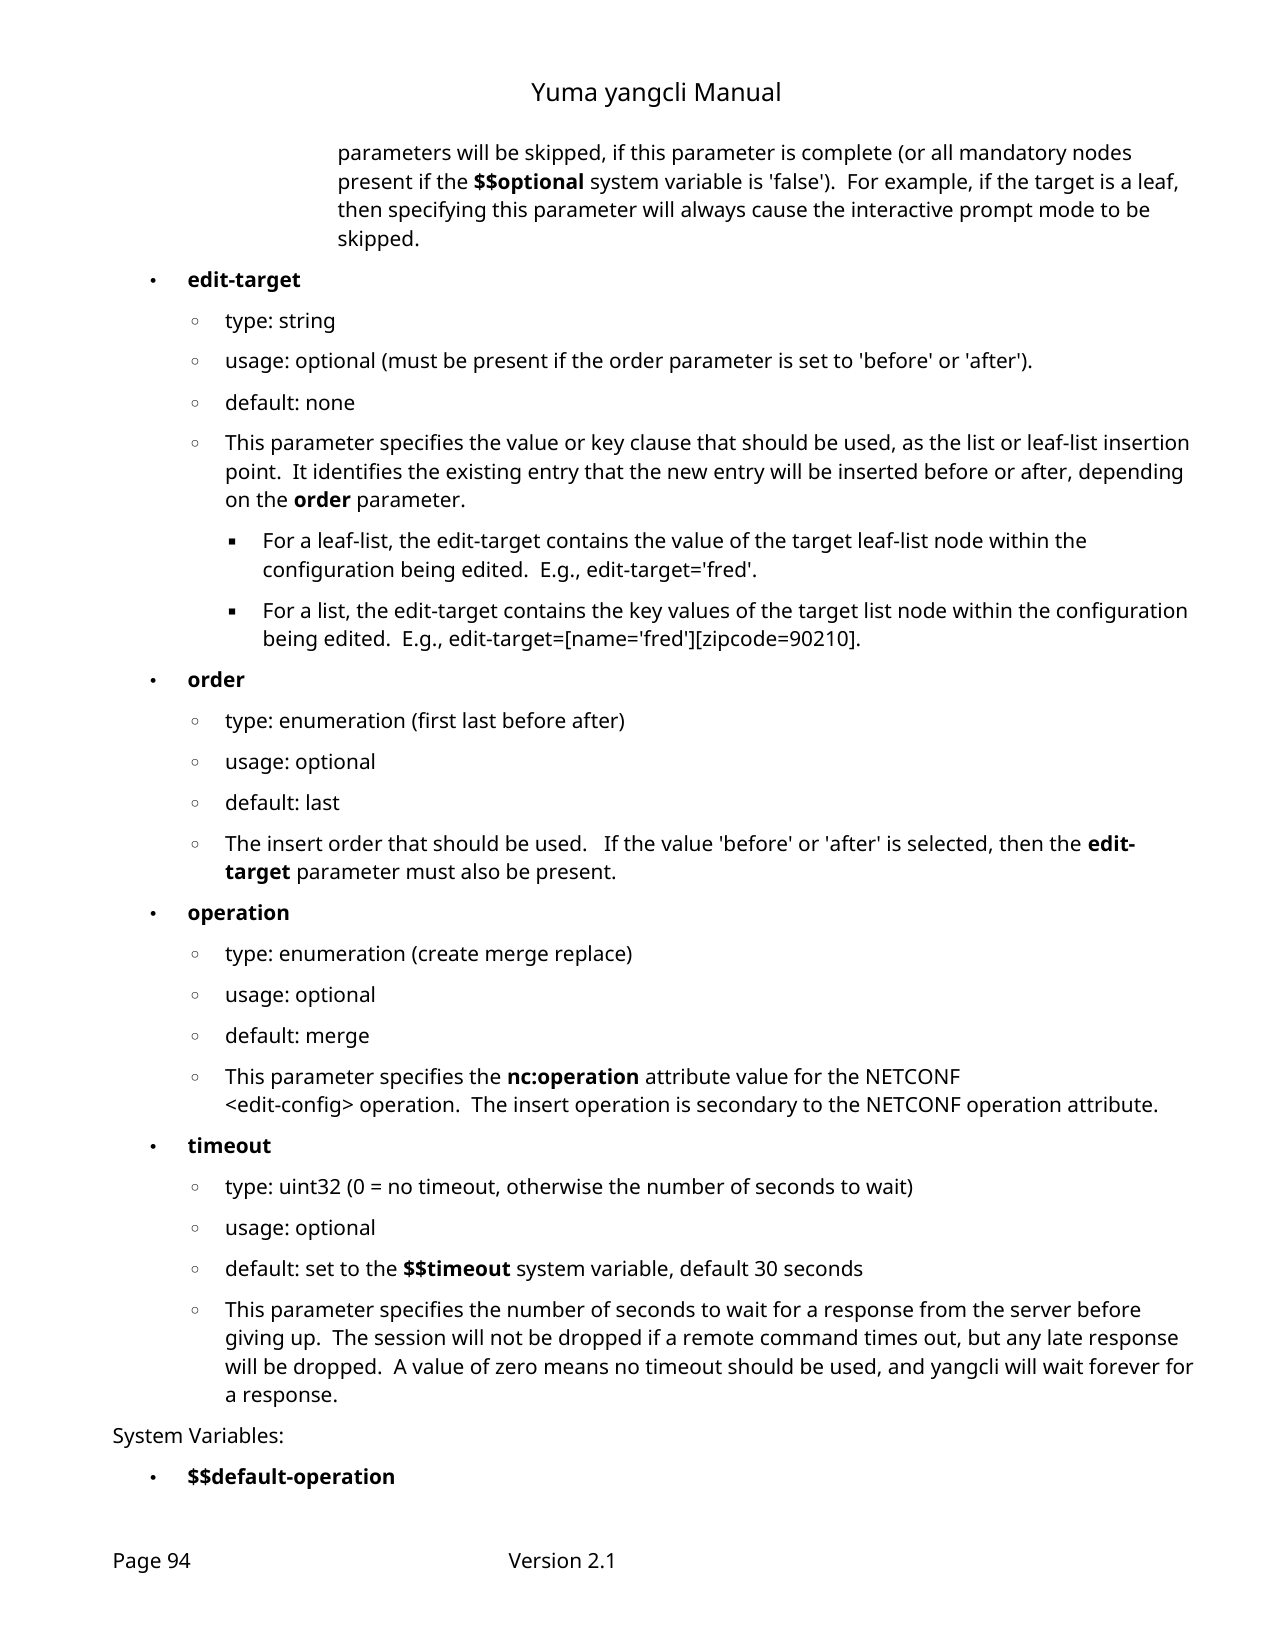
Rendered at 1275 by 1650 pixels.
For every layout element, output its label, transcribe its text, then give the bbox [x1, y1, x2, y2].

list default: merge [187, 1021, 1200, 1049]
text System Variables: [112, 1421, 1200, 1450]
list $$default-operation [150, 1462, 1200, 1491]
list For a list, the edit-target contains the key values of the target list node within the configuration being edited. E.g., edit-target=[name='fred'][zipcode=90210]. [225, 596, 1200, 653]
list timeout [150, 1131, 1200, 1160]
list default: set to the $$timeout system variable, default 30 seconds [187, 1254, 1200, 1283]
list type: enumeration (first last before after) [187, 706, 1200, 734]
list parameters will be skipped, if this parameter is complete (or all mandatory nodes present if the $$optional system variable is 'false'). For example, if the target is a leaf, then specifying this parameter will always cause the interactive prompt mode to be skipped. [300, 138, 1200, 252]
list default: last [187, 788, 1200, 816]
list This parameter specifies the value or key clause that should be used, as the list or leaf-list insertion point. It identifies the existing entry that the new entry will be inserted before or after, depending on the order parameter. [187, 428, 1200, 514]
list usage: optional [187, 747, 1200, 775]
list The insert order that should be used. If the value 'before' or 'after' is selected, then the edit-target parameter must also be present. [187, 829, 1200, 886]
list type: uint32 (0 = no timeout, otherwise the number of seconds to wait) [187, 1172, 1200, 1201]
list edit-target [150, 265, 1200, 293]
list order [150, 665, 1200, 693]
list usage: optional (must be present if the order parameter is set to 'before' or 'after'). [187, 347, 1200, 375]
list For a leaf-list, the edit-target contains the value of the target leaf-list node within the configuration being edited. E.g., edit-target='fred'. [225, 526, 1200, 583]
list usage: optional [187, 1213, 1200, 1242]
list This parameter specifies the nc:operation attribute value for the NETCONF <edit-config> operation. The insert operation is secondary to the NETCONF operation attribute. [187, 1062, 1200, 1119]
list This parameter specifies the number of seconds to wait for a response from the server before giving up. The session will not be dropped if a remote command times out, but any late response will be dropped. A value of zero means no timeout should be used, and yangcli will wait forever for a response. [187, 1295, 1200, 1409]
list type: string [187, 306, 1200, 334]
list type: enumeration (create merge replace) [187, 939, 1200, 968]
list operation [150, 898, 1200, 927]
list usage: optional [187, 980, 1200, 1008]
list default: none [187, 388, 1200, 416]
